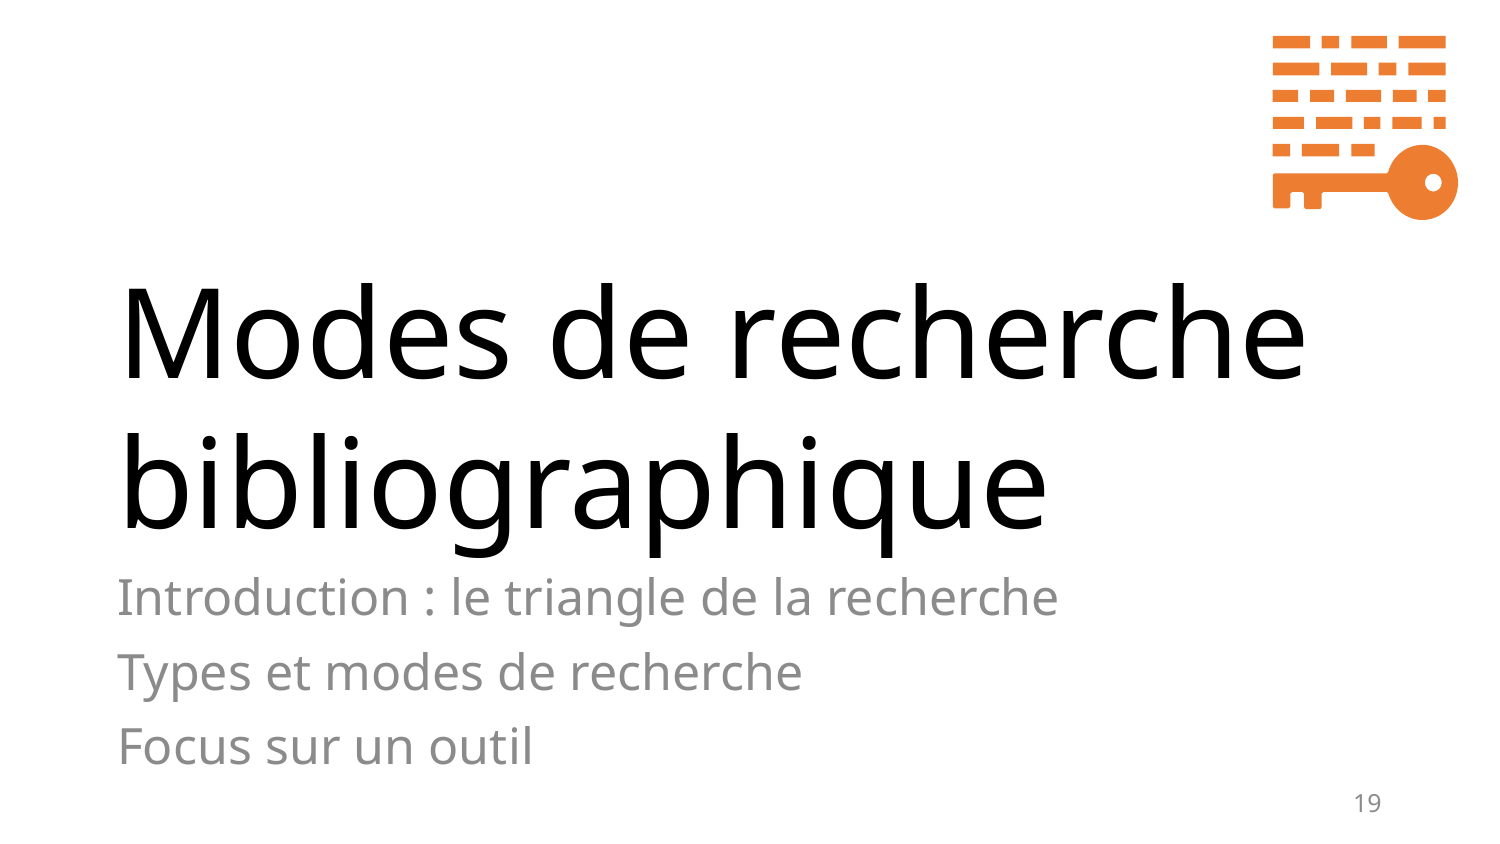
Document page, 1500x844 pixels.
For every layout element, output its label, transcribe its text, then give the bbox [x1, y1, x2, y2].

text_box [1392, 89, 1417, 102]
text_box [1398, 35, 1446, 49]
text_box [1392, 116, 1422, 129]
text_box [1378, 62, 1397, 76]
text_box [1272, 89, 1299, 102]
text_box [1345, 89, 1382, 102]
text_box [1272, 116, 1304, 129]
text_box [1351, 35, 1387, 49]
text_box [1272, 144, 1459, 220]
text_box [1428, 89, 1446, 102]
text_box [1272, 143, 1291, 157]
text_box [1321, 35, 1340, 49]
text_box [1363, 116, 1381, 129]
list Introduction : le triangle de la recherche Types et modes de recherche Focus sur un outil [102, 564, 1396, 800]
text_box [1272, 62, 1320, 76]
text_box [1272, 35, 1311, 49]
text_box [1316, 116, 1353, 129]
text_box [1351, 143, 1375, 157]
text_box [1408, 62, 1446, 76]
text_box [1433, 116, 1446, 129]
text_box [1301, 143, 1340, 157]
text_box [1331, 62, 1368, 76]
text_box [1310, 89, 1335, 102]
title Modes de recherche bibliographique [102, 210, 1396, 562]
